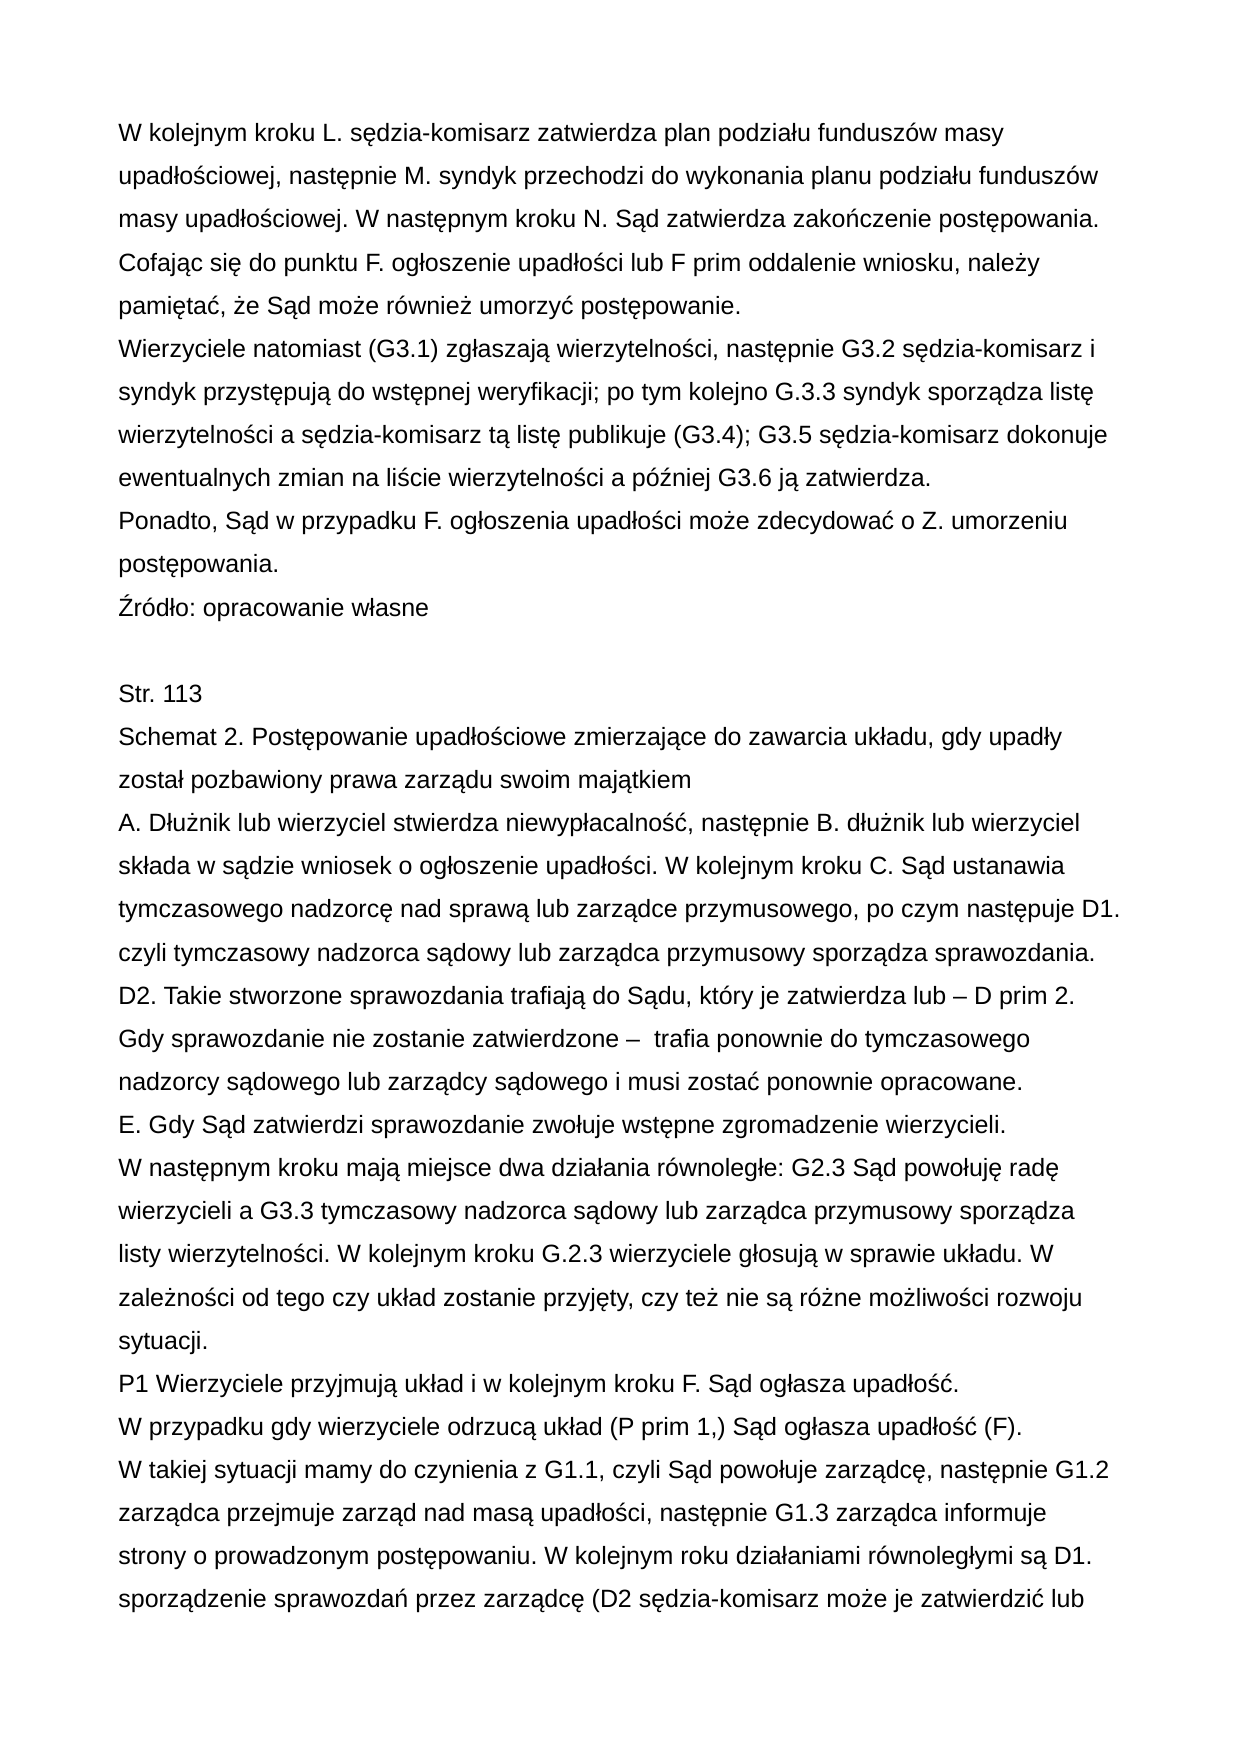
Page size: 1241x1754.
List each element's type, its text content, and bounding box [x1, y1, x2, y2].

text W następnym kroku mają miejsce dwa działania równoległe: G2.3 Sąd powołuję radę wierzycieli a G3.3 tymczasowy nadzorca sądowy lub zarządca przymusowy sporządza listy wierzytelności. W kolejnym kroku G.2.3 wierzyciele głosują w sprawie układu. W zależności od tego czy układ zostanie przyjęty, czy też nie są różne możliwości rozwoju sytuacji. [118, 1153, 1122, 1354]
text Wierzyciele natomiast (G3.1) zgłaszają wierzytelności, następnie G3.2 sędzia-komisarz i syndyk przystępują do wstępnej weryfikacji; po tym kolejno G.3.3 syndyk sporządza listę wierzytelności a sędzia-komisarz tą listę publikuje (G3.4); G3.5 sędzia-komisarz dokonuje ewentualnych zmian na liście wierzytelności a później G3.6 ją zatwierdza. [118, 334, 1122, 492]
text Schemat 2. Postępowanie upadłościowe zmierzające do zawarcia układu, gdy upadły został pozbawiony prawa zarządu swoim majątkiem [118, 722, 1122, 794]
text E. Gdy Sąd zatwierdzi sprawozdanie zwołuje wstępne zgromadzenie wierzycieli. [118, 1110, 1122, 1139]
text Str. 113 [118, 679, 1122, 707]
text W takiej sytuacji mamy do czynienia z G1.1, czyli Sąd powołuje zarządcę, następnie G1.2 zarządca przejmuje zarząd nad masą upadłości, następnie G1.3 zarządca informuje strony o prowadzonym postępowaniu. W kolejnym roku działaniami równoległymi są D1. sporządzenie sprawozdań przez zarządcę (D2 sędzia-komisarz może je zatwierdzić lub [118, 1455, 1122, 1613]
text D2. Takie stworzone sprawozdania trafiają do Sądu, który je zatwierdza lub – D prim 2. Gdy sprawozdanie nie zostanie zatwierdzone – trafia ponownie do tymczasowego nadzorcy sądowego lub zarządcy sądowego i musi zostać ponownie opracowane. [118, 981, 1122, 1096]
text Ponadto, Sąd w przypadku F. ogłoszenia upadłości może zdecydować o Z. umorzeniu postępowania. [118, 506, 1122, 578]
text Cofając się do punktu F. ogłoszenie upadłości lub F prim oddalenie wniosku, należy pamiętać, że Sąd może również umorzyć postępowanie. [118, 247, 1122, 319]
text Źródło: opracowanie własne [118, 592, 1122, 621]
text W przypadku gdy wierzyciele odrzucą układ (P prim 1,) Sąd ogłasza upadłość (F). [118, 1412, 1122, 1441]
text A. Dłużnik lub wierzyciel stwierdza niewypłacalność, następnie B. dłużnik lub wierzyciel składa w sądzie wniosek o ogłoszenie upadłości. W kolejnym kroku C. Sąd ustanawia tymczasowego nadzorcę nad sprawą lub zarządce przymusowego, po czym następuje D1. czyli tymczasowy nadzorca sądowy lub zarządca przymusowy sporządza sprawozdania. [118, 808, 1122, 966]
text W kolejnym kroku L. sędzia-komisarz zatwierdza plan podziału funduszów masy upadłościowej, następnie M. syndyk przechodzi do wykonania planu podziału funduszów masy upadłościowej. W następnym kroku N. Sąd zatwierdza zakończenie postępowania. [118, 118, 1122, 233]
text P1 Wierzyciele przyjmują układ i w kolejnym kroku F. Sąd ogłasza upadłość. [118, 1369, 1122, 1397]
